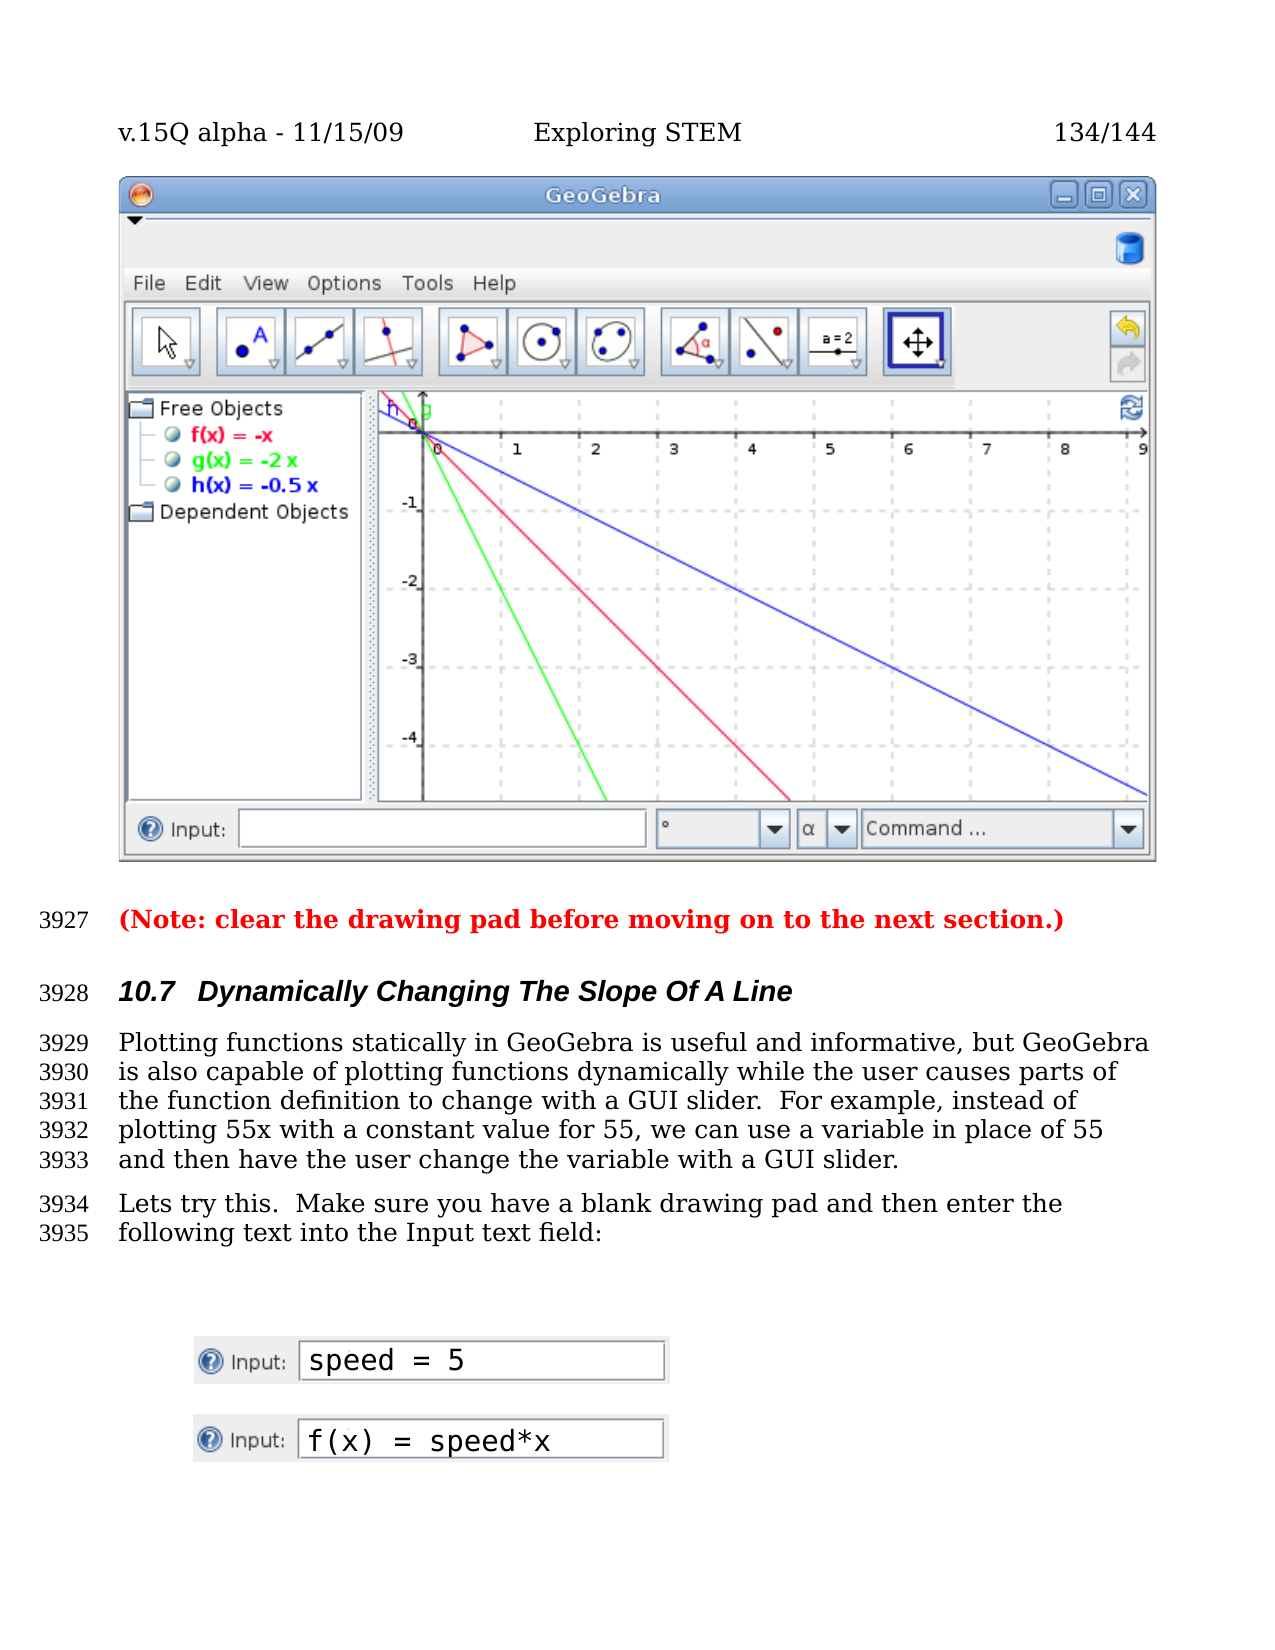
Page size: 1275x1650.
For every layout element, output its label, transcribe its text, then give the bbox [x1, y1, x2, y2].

picture [118, 176, 1157, 862]
text Plotting functions statically in GeoGebra is useful and informative, but GeoGebra is also capable of plotting functions dynamically while the user causes parts of the function definition to change with a GUI slider. For example, instead of plotting 55x with a constant value for 55, we can use a variable in place of 55 and then have the user change the variable with a GUI slider. [118, 1028, 1157, 1174]
text Lets try this. Make sure you have a blank drawing pad and then enter the following text into the Input text field: [118, 1189, 1157, 1247]
subtitle Dynamically Changing The Slope Of A Line [118, 974, 1157, 1007]
text (Note: clear the drawing pad before moving on to the next section.) [118, 905, 1157, 935]
